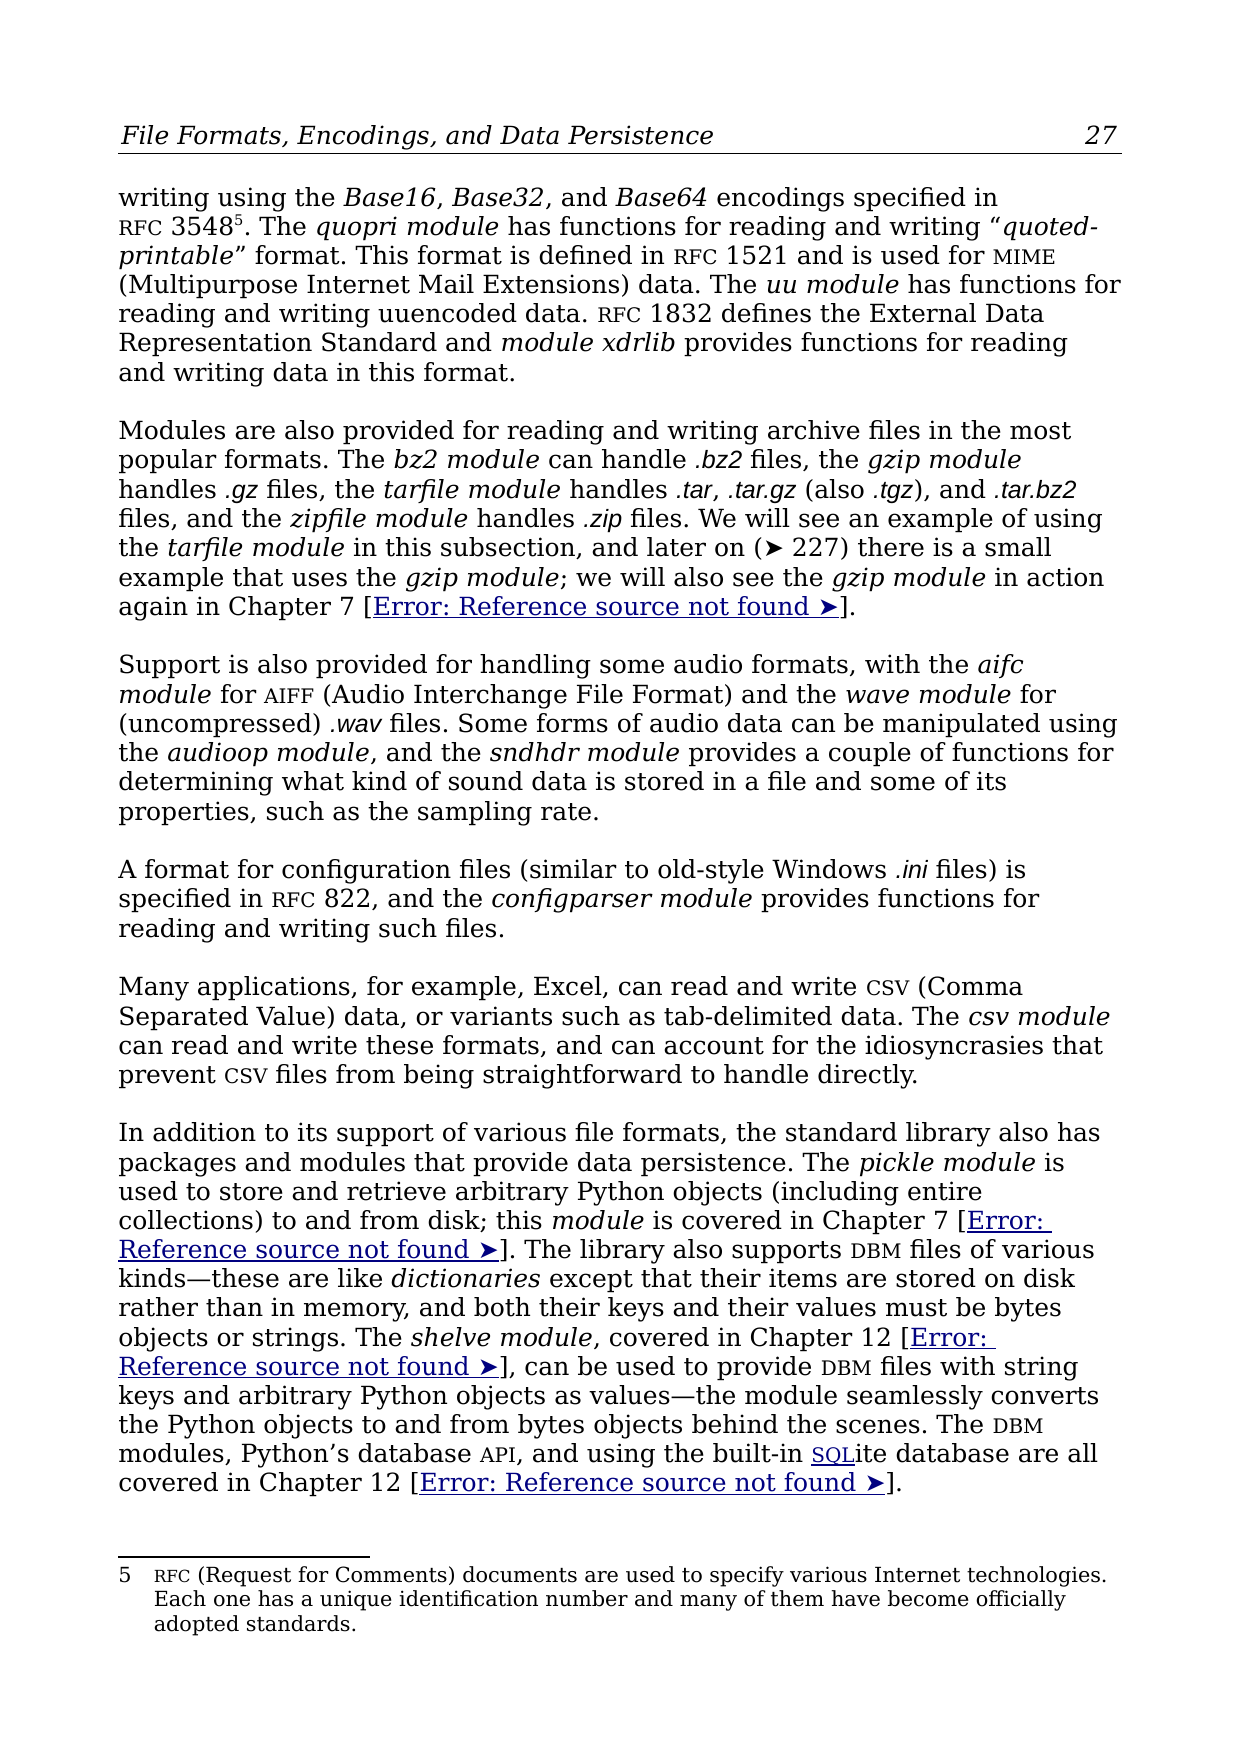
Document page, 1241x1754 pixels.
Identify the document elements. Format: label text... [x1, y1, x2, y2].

text In addition to its support of various file formats, the standard library also has packages and modules that provide data persistence. The pickle module is used to store and retrieve arbitrary Python objects (including entire collections) to and from disk; this module is covered in Chapter 7 [Error: Reference source not found ➤]. The library also supports dbm files of various kinds—these are like dictionaries except that their items are stored on disk rather than in memory, and both their keys and their values must be bytes objects or strings. The shelve module, covered in Chapter 12 [Error: Reference source not found ➤], can be used to provide dbm files with string keys and arbitrary Python objects as values—the module seamlessly converts the Python objects to and from bytes objects behind the scenes. The dbm modules, Python’s database api, and using the built-in sqlite database are all covered in Chapter 12 [Error: Reference source not found ➤]. [118, 1119, 1122, 1498]
text rfc (Request for Comments) documents are used to specify various Internet technologies. Each one has a unique identification number and many of them have become officially adopted standards. [118, 1563, 1122, 1636]
text Many applications, for example, Excel, can read and write csv (Comma Separated Value) data, or variants such as tab-delimited data. The csv module can read and write these formats, and can account for the idiosyncrasies that prevent csv files from being straightforward to handle directly. [118, 972, 1122, 1089]
text Modules are also provided for reading and writing archive files in the most popular formats. The bz2 module can handle .bz2 files, the gzip module handles .gz files, the tarfile module handles .tar, .tar.gz (also .tgz), and .tar.bz2 files, and the zipfile module handles .zip files. We will see an example of using the tarfile module in this subsection, and later on (➤ 227) there is a small example that uses the gzip module; we will also see the gzip module in action again in Chapter 7 [Error: Reference source not found ➤]. [118, 416, 1122, 621]
text A format for configuration files (similar to old-style Windows .ini files) is specified in rfc 822, and the configparser module provides functions for reading and writing such files. [118, 855, 1122, 943]
text writing using the Base16, Base32, and Base64 encodings specified in rfc 3548. The quopri module has functions for reading and writing “quoted-printable” format. This format is defined in rfc 1521 and is used for mime (Multipurpose Internet Mail Extensions) data. The uu module has functions for reading and writing uuencoded data. rfc 1832 defines the External Data Representation Standard and module xdrlib provides functions for reading and writing data in this format. [118, 183, 1122, 387]
text Support is also provided for handling some audio formats, with the aifc module for aiff (Audio Interchange File Format) and the wave module for (uncompressed) .wav files. Some forms of audio data can be manipulated using the audioop module, and the sndhdr module provides a couple of functions for determining what kind of sound data is stored in a file and some of its properties, such as the sampling rate. [118, 651, 1122, 826]
